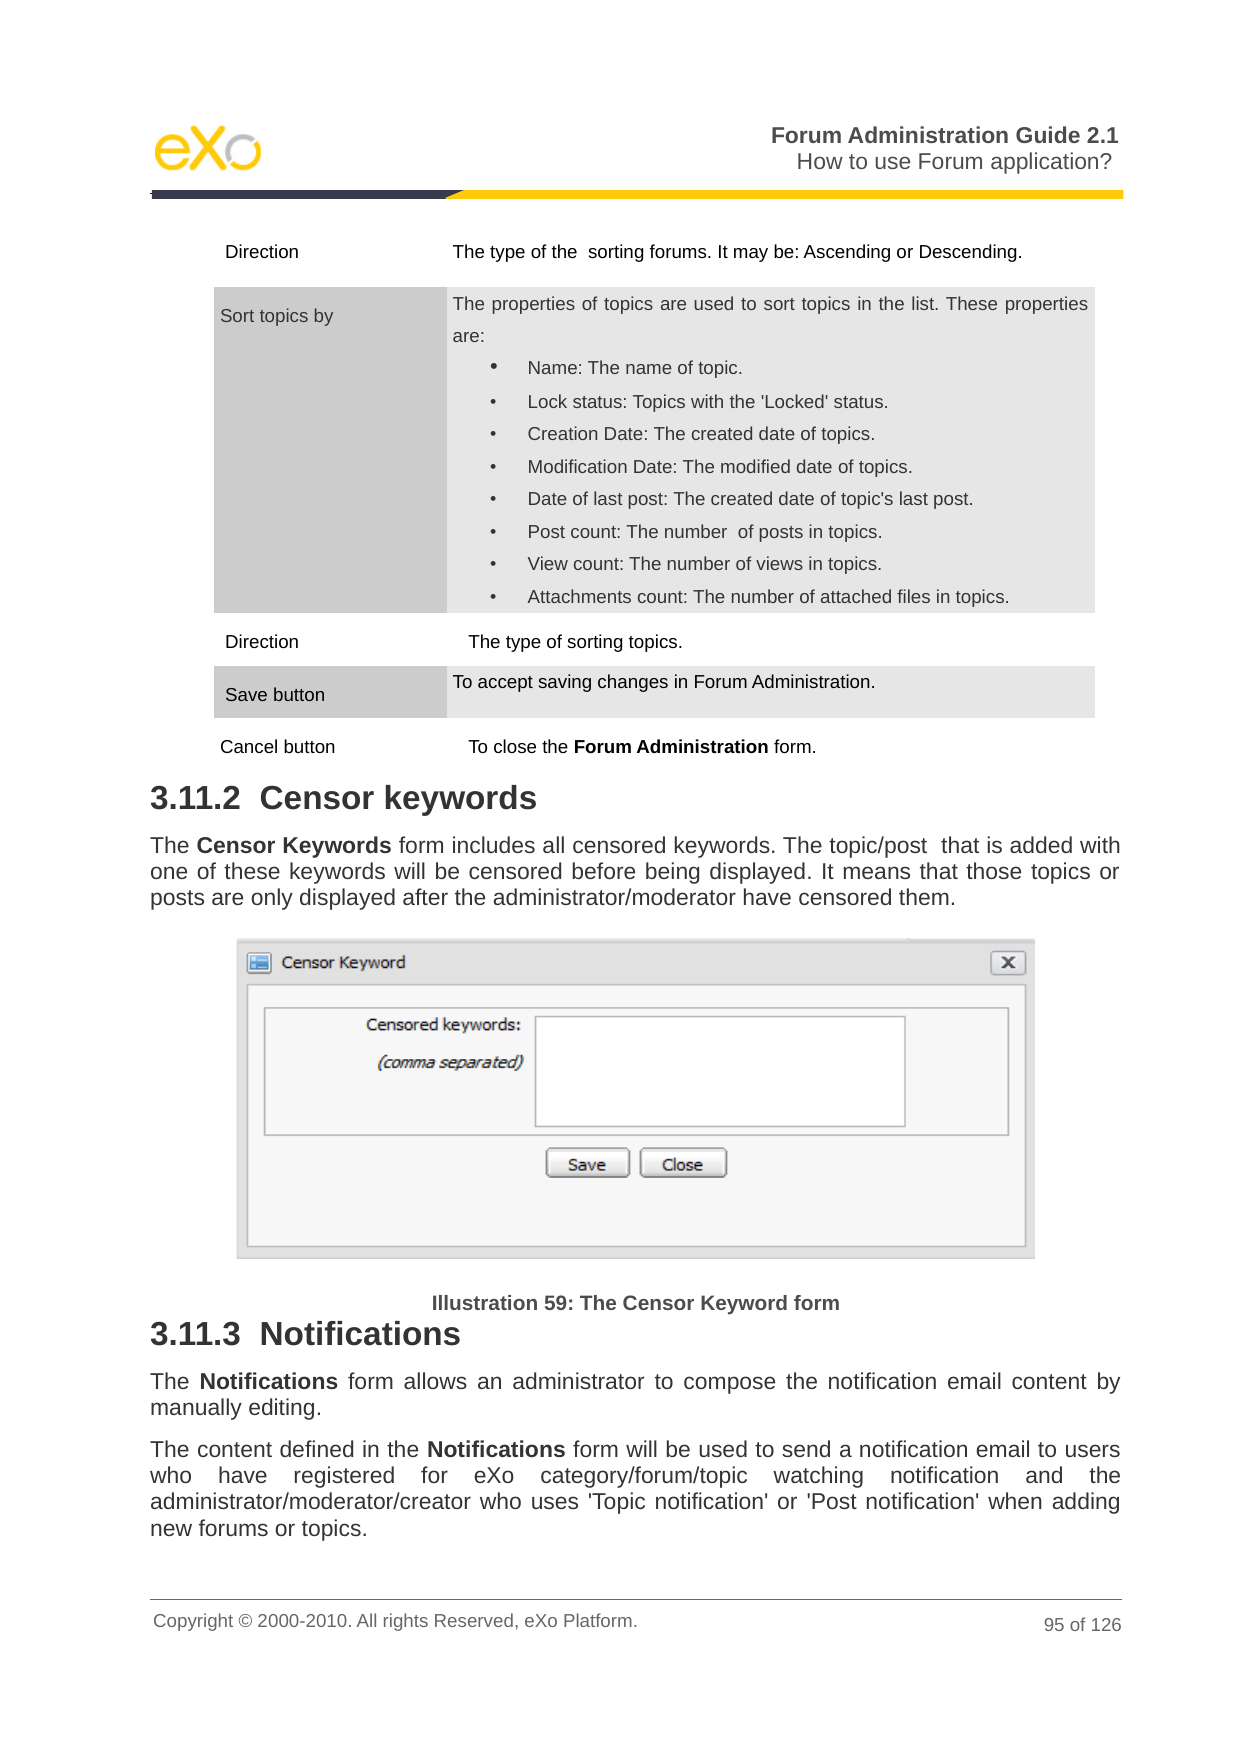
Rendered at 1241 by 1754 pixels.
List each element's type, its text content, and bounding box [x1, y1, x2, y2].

picture [155, 125, 262, 171]
table_cell Sort topics by [214, 287, 447, 613]
table_cell Cancel button [214, 718, 447, 771]
picture [151, 190, 1124, 199]
table_cell Direction [214, 613, 447, 666]
text The Censor Keywords form includes all censored keywords. The topic/post that is added with one of these keywords will be censored before being displayed. It means that those topics or posts are only displayed after the administrator/moderator have censored them. [150, 832, 1122, 911]
text Illustration 61: The Censor Keyword form [173, 1288, 1099, 1314]
text The content defined in the Notifications form will be used to send a notification email to users who have registered for eXo category/forum/topic watching notification and the administrator/moderator/creator who uses 'Topic notification' or 'Post notification' when adding new forums or topics. [150, 1436, 1122, 1541]
table_cell To close the Forum Administration form. [447, 718, 1095, 771]
table_cell The type of sorting topics. [447, 613, 1095, 666]
text The Notifications form allows an administrator to compose the notification email content by manually editing. [150, 1368, 1122, 1421]
picture [236, 938, 1035, 1259]
table_cell Save button [214, 666, 447, 718]
table_cell The properties of topics are used to sort topics in the list. These properties are: Name: The name of topic. Lock status: Topics with the 'Locked' status. Creation Date: The created date of topics. Modification Date: The modified date of topics. Date of last post: The created date of topic's last post. Post count: The number of posts in topics. View count: The number of views in topics. Attachments count: The number of attached files in topics. [447, 287, 1095, 613]
table_cell The type of the sorting forums. It may be: Ascending or Descending. [447, 224, 1095, 287]
table_cell Direction [214, 224, 447, 287]
table_cell To accept saving changes in Forum Administration. [447, 666, 1095, 718]
subtitle Notifications [150, 1288, 1122, 1353]
